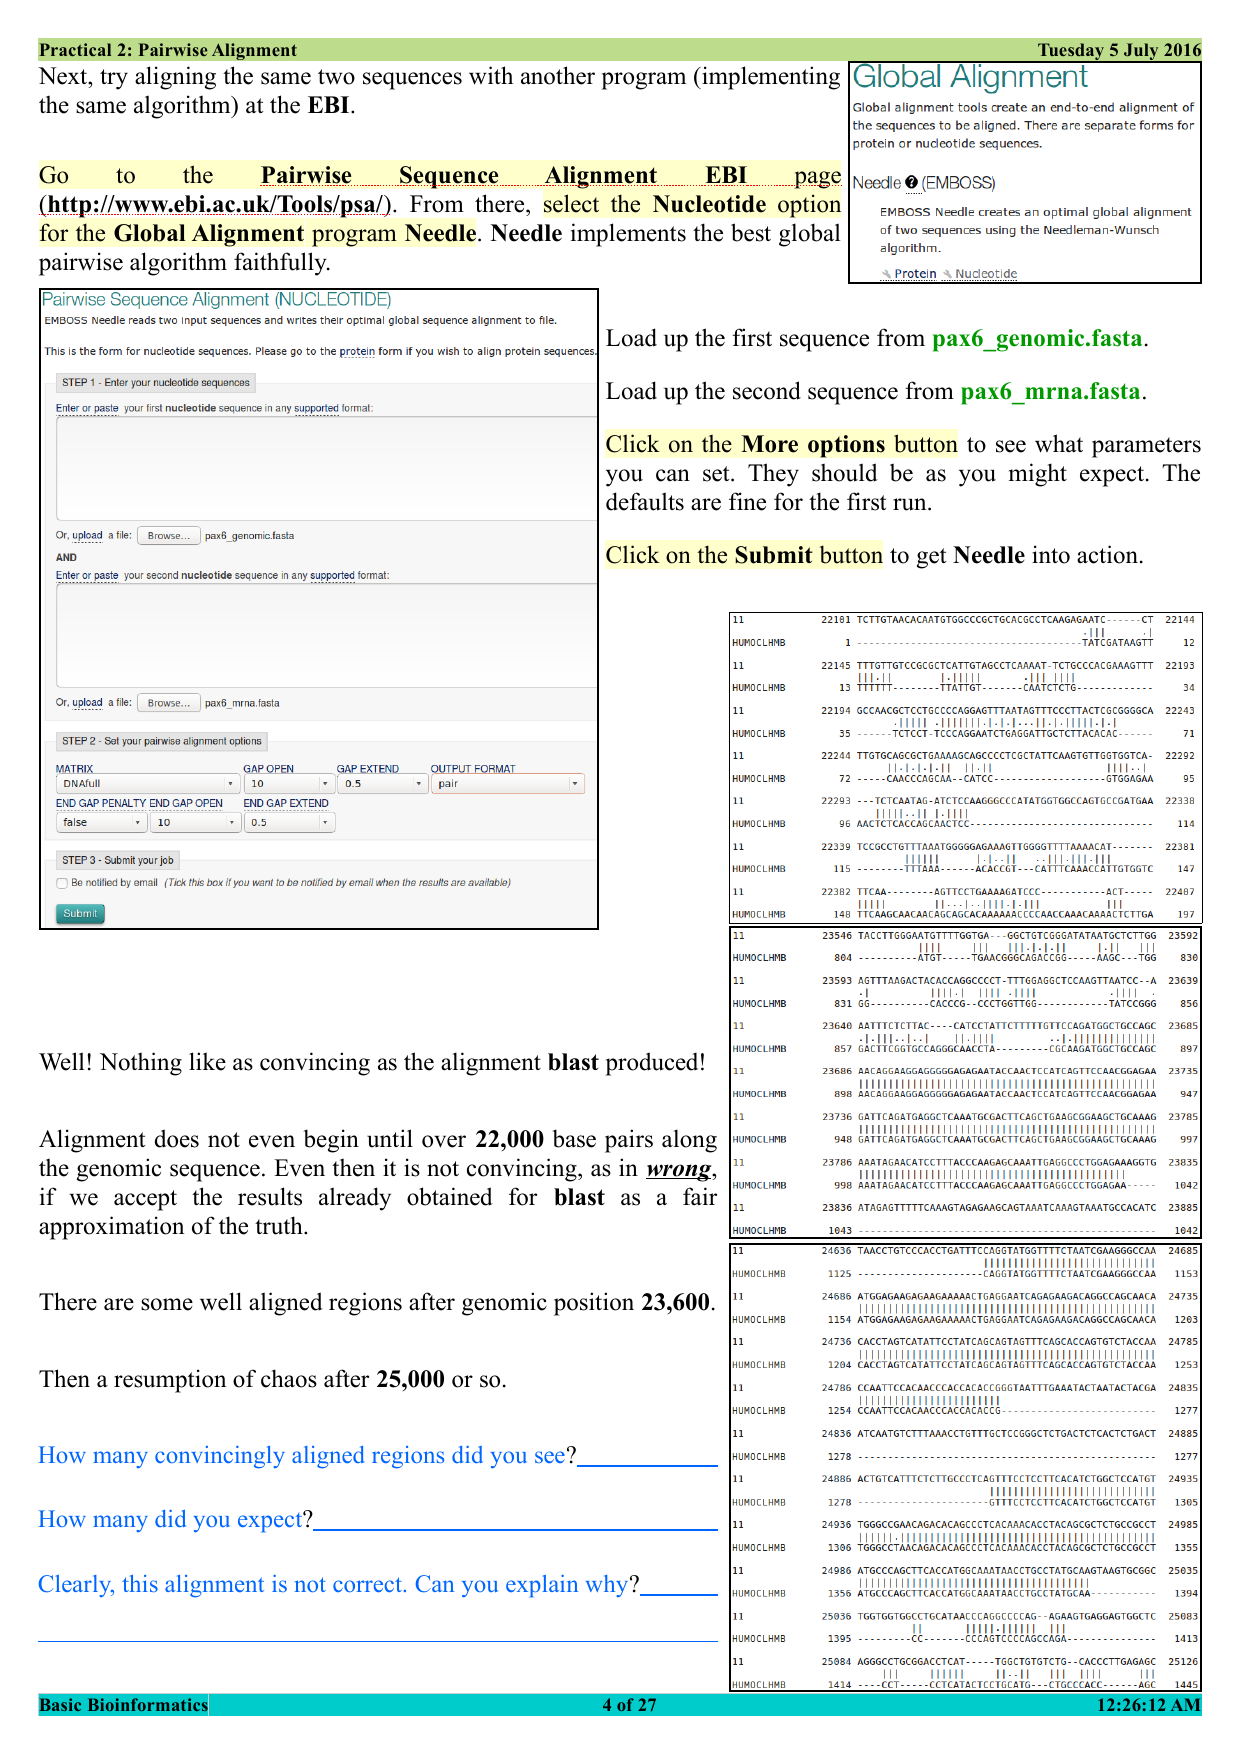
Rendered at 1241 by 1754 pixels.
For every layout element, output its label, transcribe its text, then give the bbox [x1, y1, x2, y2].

picture [41, 290, 597, 928]
text Click on the More options button to see what parameters you can set. They should be as you might expect. The defaults are fine for the first run. [599, 429, 1202, 516]
text Load up the first sequence from pax6_genomic.fasta. [599, 323, 1202, 352]
text Clearly, this alignment is not correct. Can you explain why? [38, 1569, 729, 1598]
text Then a resumption of chaos after 25,000 or so. [38, 1363, 729, 1393]
picture [730, 613, 1202, 923]
text How many convincingly aligned regions did you see? [38, 1440, 729, 1469]
text There are some well aligned regions after genomic position 23,600. [38, 1287, 729, 1316]
text Go to the Pairwise Sequence Alignment EBI page (http://www.ebi.ac.uk/Tools/psa/). From there, select the Nucleotide option for the Global Alignment program Needle. Needle implements the best global pairwise algorithm faithfully. [38, 159, 847, 276]
text Load up the second sequence from pax6_mrna.fasta. [599, 376, 1202, 405]
picture [850, 63, 1200, 282]
picture [731, 928, 1200, 1237]
text Alignment does not even begin until over 22,000 base pairs along the genomic sequence. Even then it is not convincing, as in wrong, if we accept the results already obtained for blast as a fair approximation of the truth. [38, 1124, 729, 1240]
text How many did you expect? [38, 1504, 729, 1533]
text Well! Nothing like as convincing as the alignment blast produced! [38, 1047, 729, 1076]
picture [731, 1245, 1200, 1690]
text Click on the Submit button to get Needle into action. [599, 539, 1202, 569]
text Next, try aligning the same two sequences with another program (implementing the same algorithm) at the EBI. [38, 61, 848, 284]
